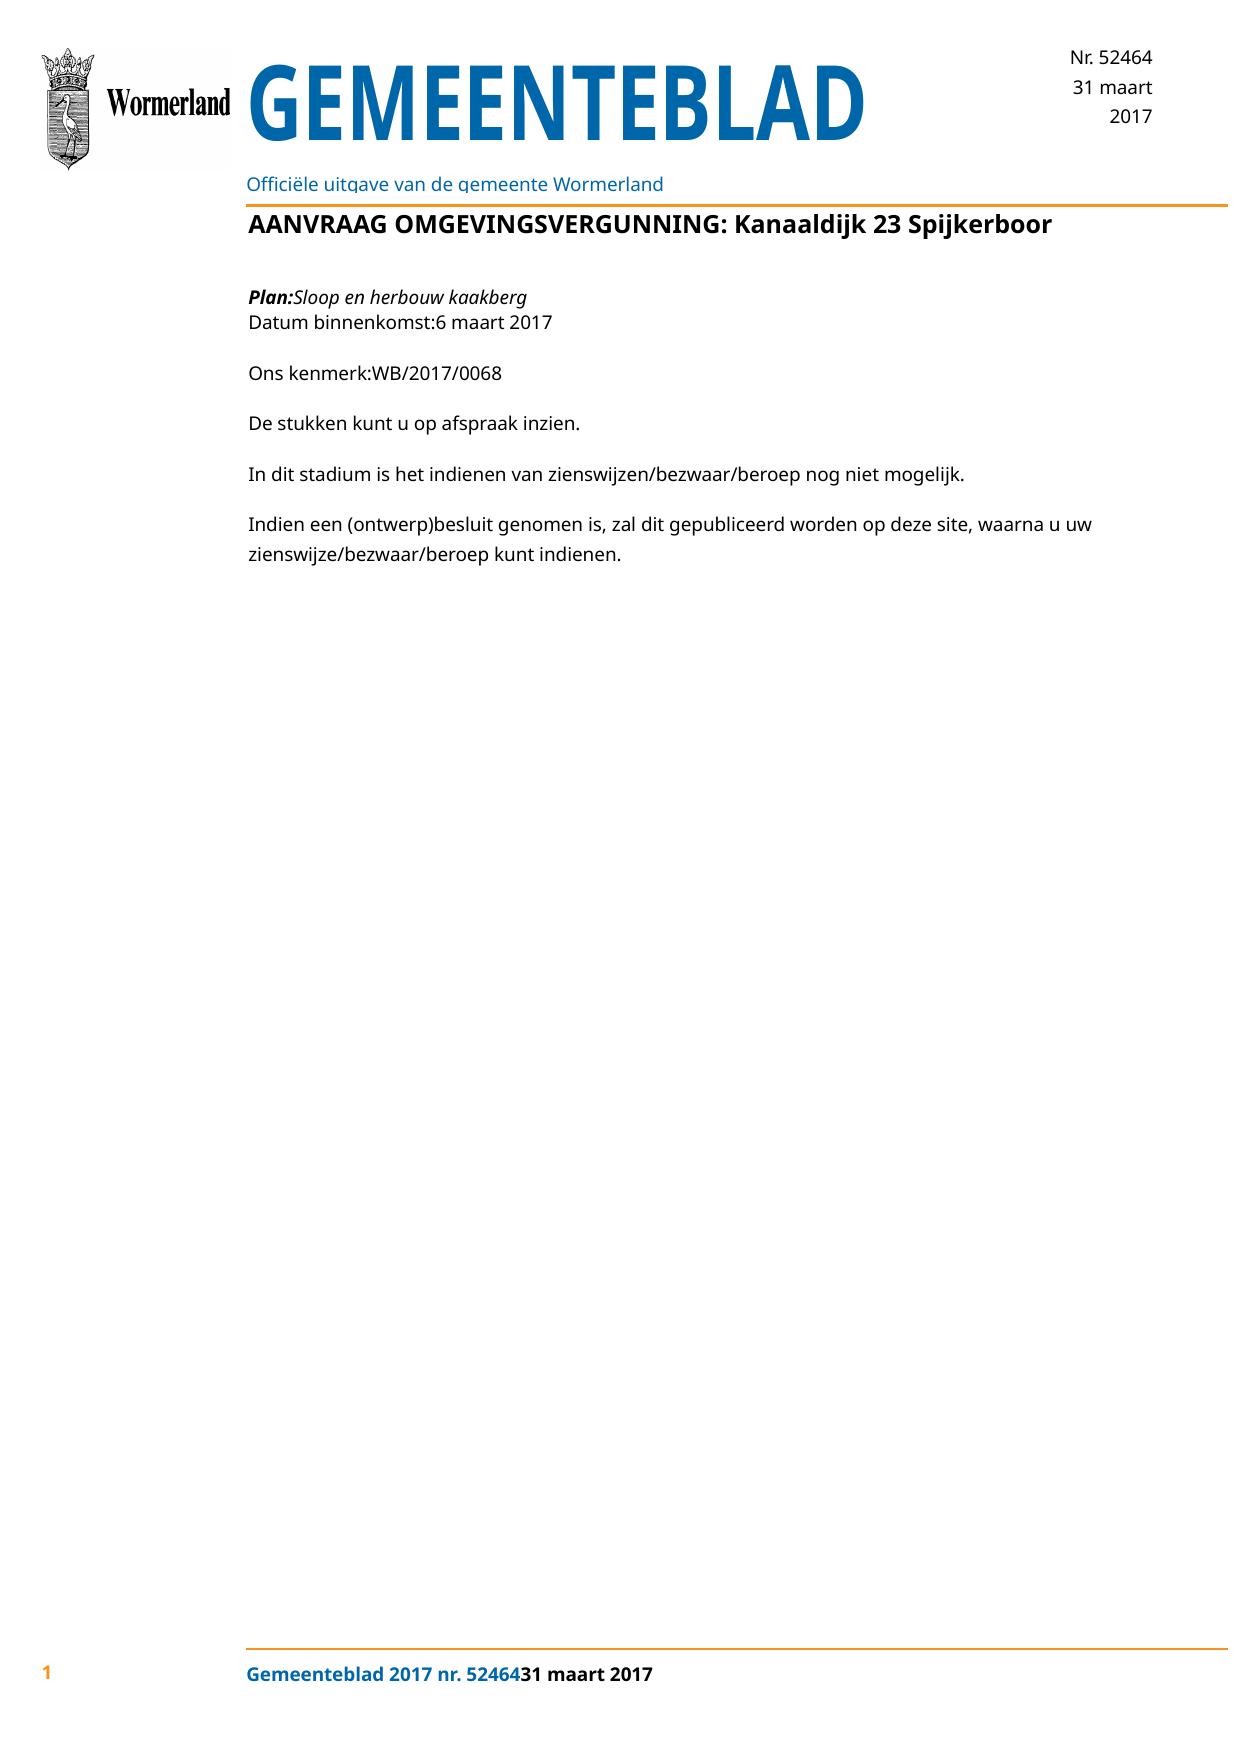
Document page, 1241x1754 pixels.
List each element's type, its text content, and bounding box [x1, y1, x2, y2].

text Indien een (ontwerp)besluit genomen is, zal dit gepubliceerd worden op deze site, waarna u uw zienswijze/bezwaar/beroep kunt indienen. [248, 511, 1152, 567]
text Plan:Sloop en herbouw kaakberg [248, 284, 1152, 309]
text AANVRAAG OMGEVINGSVERGUNNING: Kanaaldijk 23 Spijkerboor [248, 207, 1152, 241]
text Ons kenmerk:WB/2017/0068 [248, 360, 1152, 386]
text In dit stadium is het indienen van zienswijzen/bezwaar/beroep nog niet mogelijk. [248, 461, 1152, 487]
text De stukken kunt u op afspraak inzien. [248, 410, 1152, 436]
text Datum binnenkomst:6 maart 2017 [248, 309, 1152, 335]
picture [41, 47, 231, 172]
